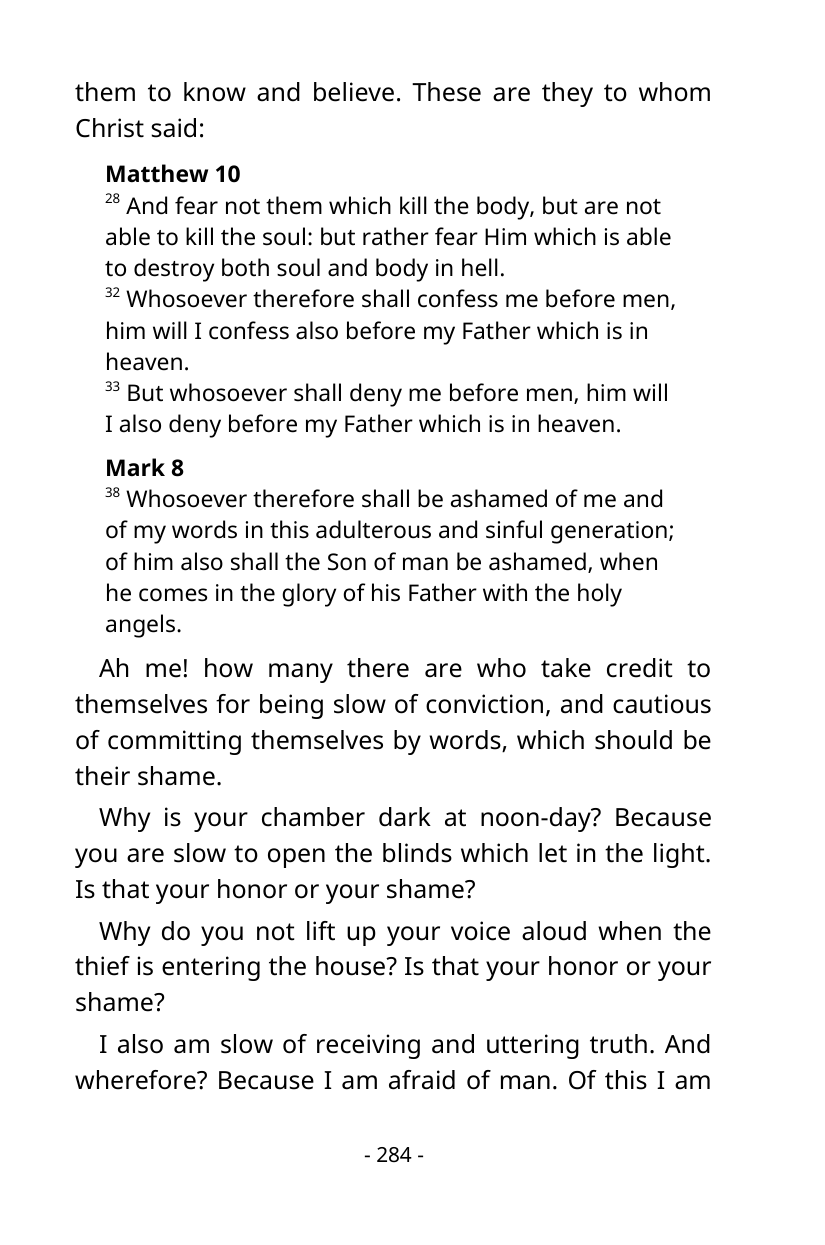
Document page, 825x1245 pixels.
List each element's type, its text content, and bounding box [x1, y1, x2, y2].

text them to know and believe. These are they to whom Christ said: [75, 75, 712, 145]
text 33 But whosoever shall deny me before men, him will I also deny before my Father which is in heaven. [105, 377, 682, 440]
text Matthew 10 [105, 158, 712, 190]
text 32 Whosoever therefore shall confess me before men, him will I confess also before my Father which is in heaven. [105, 283, 682, 377]
text Mark 8 [105, 452, 712, 483]
text Ah me! how many there are who take credit to themselves for being slow of conviction, and cautious of committing themselves by words, which should be their shame. [75, 651, 712, 792]
text Why do you not lift up your voice aloud when the thief is entering the house? Is that your honor or your shame? [75, 913, 712, 1019]
text 28 And fear not them which kill the body, but are not able to kill the soul: but rather fear Him which is able to destroy both soul and body in hell. [105, 190, 682, 283]
text 38 Whosoever therefore shall be ashamed of me and of my words in this adulterous and sinful generation; of him also shall the Son of man be ashamed, when he comes in the glory of his Father with the holy angels. [105, 483, 682, 639]
text Why is your chamber dark at noon-day? Because you are slow to open the blinds which let in the light. Is that your honor or your shame? [75, 800, 712, 906]
text I also am slow of receiving and uttering truth. And wherefore? Because I am afraid of man. Of this I am [75, 1027, 712, 1096]
